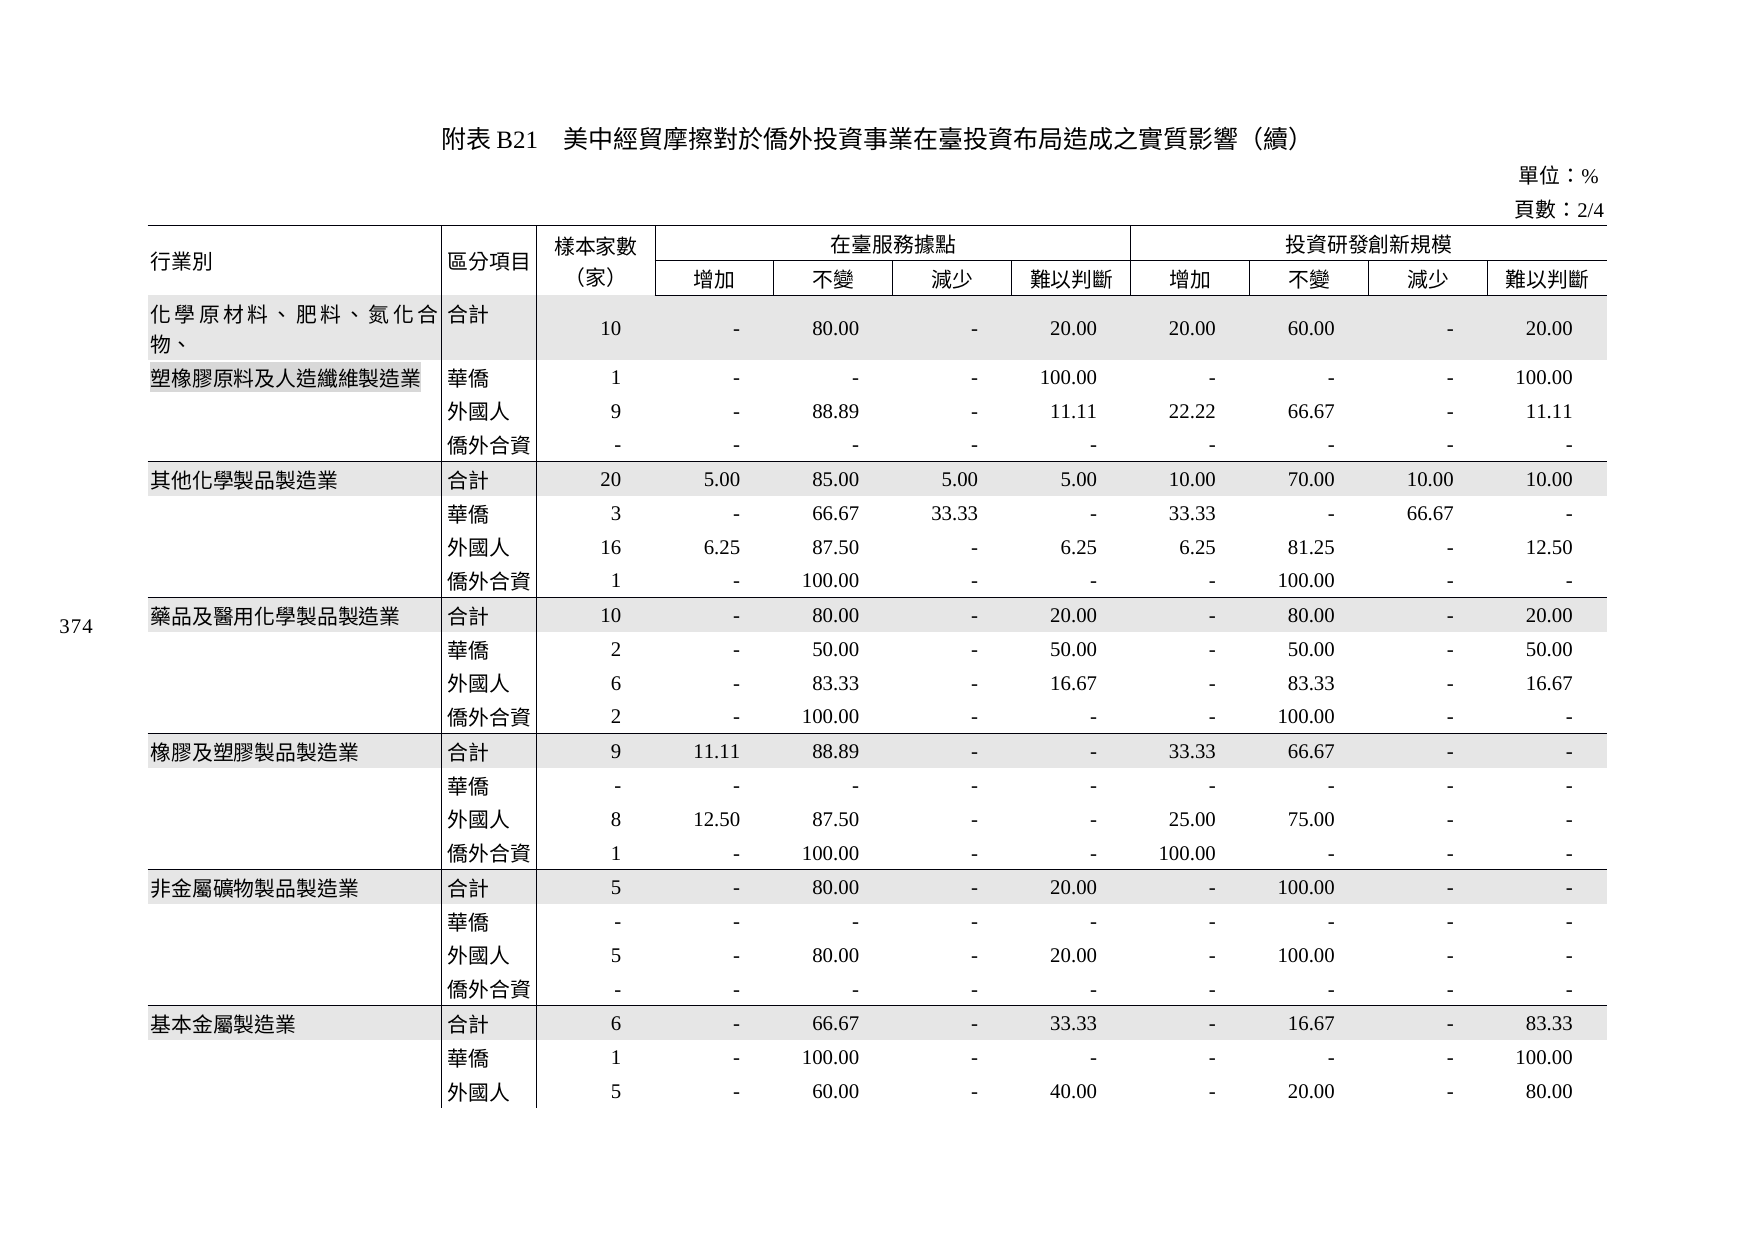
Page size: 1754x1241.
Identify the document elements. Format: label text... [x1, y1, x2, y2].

table_cell 不變 [1250, 261, 1368, 295]
table_cell - [1012, 428, 1131, 461]
table_cell - [1488, 836, 1607, 869]
table_cell 60.00 [1250, 296, 1369, 360]
table_cell 20.00 [1488, 296, 1607, 360]
table_cell 9 [537, 734, 655, 768]
table_cell - [655, 428, 774, 461]
table_cell - [1488, 564, 1607, 597]
table_cell 外國人 [442, 1074, 536, 1108]
table_cell 投資研發創新規模 [1131, 226, 1607, 260]
table_cell - [1369, 296, 1488, 360]
table_cell - [1131, 666, 1250, 699]
table_cell 80.00 [1250, 598, 1369, 632]
table_cell 87.50 [774, 530, 893, 563]
table_cell 100.00 [774, 564, 893, 597]
table_cell 合計 [442, 295, 536, 360]
table_cell [148, 904, 441, 938]
table_cell - [655, 700, 774, 733]
table_cell 88.89 [774, 734, 893, 768]
table_cell 100.00 [1488, 1040, 1607, 1074]
table_cell - [1369, 1040, 1488, 1074]
table_cell 外國人 [442, 530, 536, 563]
table_cell 100.00 [1012, 360, 1131, 394]
table_cell - [893, 700, 1012, 733]
table_cell - [1488, 904, 1607, 938]
table_cell - [655, 598, 774, 632]
table_cell 華僑 [442, 360, 536, 394]
table_cell - [893, 632, 1012, 666]
table_cell - [893, 972, 1012, 1005]
table_cell - [1488, 496, 1607, 530]
table_cell - [1131, 700, 1250, 733]
table_cell - [1369, 598, 1488, 632]
table_cell 66.67 [1250, 394, 1369, 427]
table_cell - [1369, 734, 1488, 768]
table_cell 2 [537, 632, 655, 666]
table_cell - [1369, 632, 1488, 666]
table_cell - [774, 768, 893, 802]
table_cell - [1012, 972, 1131, 1005]
table_cell 80.00 [774, 296, 893, 360]
table_cell 合計 [442, 734, 536, 768]
table_cell - [1369, 802, 1488, 836]
table_cell 華僑 [442, 632, 536, 666]
table_cell - [893, 360, 1012, 394]
table_cell - [655, 360, 774, 394]
table_cell [148, 666, 441, 699]
table_cell - [893, 666, 1012, 699]
table_cell [148, 972, 441, 1005]
table_cell 5.00 [893, 462, 1012, 496]
table_cell - [655, 1074, 774, 1108]
table_cell 合計 [442, 870, 536, 904]
table_cell - [537, 972, 655, 1005]
table_cell 33.33 [1012, 1006, 1131, 1040]
table_cell - [655, 564, 774, 597]
table_cell - [1369, 394, 1488, 427]
table_cell [148, 564, 441, 597]
table_cell - [1131, 598, 1250, 632]
table_cell 33.33 [893, 496, 1012, 530]
table_cell 華僑 [442, 1040, 536, 1074]
table_cell - [1488, 768, 1607, 802]
table_cell - [655, 904, 774, 938]
table_cell - [1131, 870, 1250, 904]
table_cell 25.00 [1131, 802, 1250, 836]
table_cell 16.67 [1488, 666, 1607, 699]
table_cell - [655, 1006, 774, 1040]
table_cell - [1488, 428, 1607, 461]
table_cell - [1012, 734, 1131, 768]
table_cell 100.00 [774, 1040, 893, 1074]
table_cell - [655, 632, 774, 666]
table_cell - [1012, 496, 1131, 530]
table_cell 20.00 [1250, 1074, 1369, 1108]
table_cell 外國人 [442, 666, 536, 699]
table_cell 合計 [442, 462, 536, 496]
table_cell 87.50 [774, 802, 893, 836]
table_cell 22.22 [1131, 394, 1250, 427]
table_cell - [1250, 972, 1369, 1005]
table_cell 6.25 [1012, 530, 1131, 563]
table_cell 10 [537, 598, 655, 632]
table_cell 在臺服務據點 [656, 226, 1130, 260]
table_cell 75.00 [1250, 802, 1369, 836]
table_cell 橡膠及塑膠製品製造業 [148, 734, 441, 768]
table_cell 10.00 [1488, 462, 1607, 496]
table_cell 33.33 [1131, 496, 1250, 530]
table_cell 區分項目 [442, 226, 536, 295]
table_cell 10 [537, 295, 655, 360]
table_cell 塑橡膠原料及人造纖維製造業 [148, 360, 441, 394]
table_cell 80.00 [1488, 1074, 1607, 1108]
table_cell - [1369, 1006, 1488, 1040]
table_cell [148, 938, 441, 972]
table_cell - [893, 1074, 1012, 1108]
table_cell 80.00 [774, 598, 893, 632]
table_cell 合計 [442, 1006, 536, 1040]
table_cell - [893, 428, 1012, 461]
table_cell 合計 [442, 598, 536, 632]
table_cell 100.00 [1250, 700, 1369, 733]
table_cell [148, 802, 441, 836]
table_cell - [1250, 768, 1369, 802]
table_cell 僑外合資 [442, 564, 536, 597]
table_cell 20.00 [1012, 870, 1131, 904]
table_cell - [655, 870, 774, 904]
table_cell - [655, 1040, 774, 1074]
table_cell - [1012, 564, 1131, 597]
table_cell - [1369, 768, 1488, 802]
table_cell 80.00 [774, 870, 893, 904]
table_cell - [1369, 564, 1488, 597]
table_cell - [893, 1040, 1012, 1074]
table_cell - [893, 904, 1012, 938]
table_cell 20.00 [1012, 296, 1131, 360]
table_cell - [893, 802, 1012, 836]
table_cell - [1369, 904, 1488, 938]
table_cell - [893, 598, 1012, 632]
table_cell - [893, 836, 1012, 869]
table_cell 50.00 [1488, 632, 1607, 666]
table_cell 60.00 [774, 1074, 893, 1108]
table_cell 20.00 [1131, 296, 1250, 360]
table_cell - [893, 870, 1012, 904]
table_cell - [1369, 1074, 1488, 1108]
table_cell 1 [537, 360, 655, 394]
table_cell - [1369, 666, 1488, 699]
table_cell 83.33 [1250, 666, 1369, 699]
table_cell 減少 [893, 261, 1011, 295]
table_cell - [1012, 904, 1131, 938]
table_cell - [1488, 734, 1607, 768]
table_cell [148, 632, 441, 666]
table_cell 增加 [1131, 261, 1249, 295]
table_cell 83.33 [1488, 1006, 1607, 1040]
table_cell - [1131, 972, 1250, 1005]
table_cell 11.11 [1488, 394, 1607, 427]
table_cell - [1012, 768, 1131, 802]
table_cell 5 [537, 938, 655, 972]
table_cell [148, 700, 441, 733]
table_cell - [537, 904, 655, 938]
table_cell 6.25 [655, 530, 774, 563]
table_cell 16 [537, 530, 655, 563]
table_cell - [893, 734, 1012, 768]
table_cell - [1369, 530, 1488, 563]
table_cell - [655, 972, 774, 1005]
table_cell 16.67 [1012, 666, 1131, 699]
table_cell 11.11 [655, 734, 774, 768]
table_cell - [893, 938, 1012, 972]
table_cell - [1012, 1040, 1131, 1074]
table_cell 行業別 [148, 226, 441, 295]
table_cell 頁數：2/4 [148, 192, 1607, 225]
table_cell 10.00 [1369, 462, 1488, 496]
table_cell - [1369, 836, 1488, 869]
table_cell - [655, 768, 774, 802]
table_cell [148, 1040, 441, 1074]
table_cell 66.67 [774, 1006, 893, 1040]
table_header 附表B21 美中經貿摩擦對於僑外投資事業在臺投資布局造成之實質影響（續） [148, 118, 1607, 158]
table_cell 1 [537, 564, 655, 597]
table_cell - [1369, 428, 1488, 461]
table_cell 僑外合資 [442, 700, 536, 733]
table_cell - [1131, 1040, 1250, 1074]
table_cell - [893, 530, 1012, 563]
table_cell 16.67 [1250, 1006, 1369, 1040]
table_cell 100.00 [1250, 938, 1369, 972]
table_cell - [655, 296, 774, 360]
table_cell - [537, 768, 655, 802]
table_cell 1 [537, 836, 655, 869]
table_cell 樣本家數（家） [537, 226, 655, 295]
table_cell 5.00 [655, 462, 774, 496]
table_cell - [655, 394, 774, 427]
table_cell - [1369, 870, 1488, 904]
table_cell - [893, 564, 1012, 597]
table_cell 5.00 [1012, 462, 1131, 496]
table_cell 85.00 [774, 462, 893, 496]
table_cell 81.25 [1250, 530, 1369, 563]
table_cell 20 [537, 462, 655, 496]
table_cell - [655, 496, 774, 530]
table_cell - [1488, 700, 1607, 733]
table_cell 50.00 [774, 632, 893, 666]
table_cell - [774, 972, 893, 1005]
table_cell 非金屬礦物製品製造業 [148, 870, 441, 904]
table_cell 5 [537, 870, 655, 904]
table_cell - [1131, 938, 1250, 972]
table_cell 88.89 [774, 394, 893, 427]
table_cell 20.00 [1488, 598, 1607, 632]
table_cell - [1250, 428, 1369, 461]
table_cell 華僑 [442, 496, 536, 530]
table_cell - [1369, 972, 1488, 1005]
table_cell 華僑 [442, 904, 536, 938]
table_cell 100.00 [1250, 870, 1369, 904]
table_cell - [1250, 904, 1369, 938]
table_cell [148, 530, 441, 563]
table_cell - [1012, 700, 1131, 733]
table_cell - [1488, 870, 1607, 904]
table_cell - [1369, 700, 1488, 733]
table_cell 2 [537, 700, 655, 733]
table_cell 增加 [656, 261, 773, 295]
table_cell - [1131, 904, 1250, 938]
table_cell 12.50 [655, 802, 774, 836]
table_cell 100.00 [1131, 836, 1250, 869]
table_cell 3 [537, 496, 655, 530]
table_cell - [1131, 632, 1250, 666]
table_cell - [1488, 802, 1607, 836]
table_cell - [774, 904, 893, 938]
table_cell - [1369, 938, 1488, 972]
table_cell 6 [537, 666, 655, 699]
table_cell - [893, 296, 1012, 360]
table_cell 50.00 [1250, 632, 1369, 666]
table_cell 僑外合資 [442, 972, 536, 1005]
table_cell - [1131, 1074, 1250, 1108]
table_cell 其他化學製品製造業 [148, 462, 441, 496]
table_cell - [893, 768, 1012, 802]
table_cell 100.00 [774, 700, 893, 733]
table_cell - [655, 666, 774, 699]
table_cell 不變 [774, 261, 892, 295]
table_cell 12.50 [1488, 530, 1607, 563]
table_cell [148, 1074, 441, 1108]
table_cell 9 [537, 394, 655, 427]
table_cell - [1131, 1006, 1250, 1040]
table_cell - [1488, 972, 1607, 1005]
table_cell 減少 [1369, 261, 1487, 295]
table_cell - [893, 394, 1012, 427]
table_cell 單位：% [148, 158, 1607, 192]
table_cell 僑外合資 [442, 428, 536, 461]
table_cell 化學原材料、肥料、氮化合物、 [148, 295, 441, 360]
table_cell 6 [537, 1006, 655, 1040]
table_cell 40.00 [1012, 1074, 1131, 1108]
table_cell - [537, 428, 655, 461]
table_cell - [1250, 360, 1369, 394]
table_cell - [1131, 428, 1250, 461]
table_cell - [1369, 360, 1488, 394]
table_cell 100.00 [1488, 360, 1607, 394]
table_cell 100.00 [1250, 564, 1369, 597]
table_cell 66.67 [1250, 734, 1369, 768]
table_cell 1 [537, 1040, 655, 1074]
table_cell 33.33 [1131, 734, 1250, 768]
table_cell 僑外合資 [442, 836, 536, 869]
table_cell 外國人 [442, 802, 536, 836]
table_cell 5 [537, 1074, 655, 1108]
table_cell - [774, 360, 893, 394]
table_cell - [1012, 802, 1131, 836]
table_cell 基本金屬製造業 [148, 1006, 441, 1040]
table_cell [148, 394, 441, 427]
table_cell 70.00 [1250, 462, 1369, 496]
table_cell [148, 428, 441, 461]
table_cell - [1131, 564, 1250, 597]
table_cell 11.11 [1012, 394, 1131, 427]
table_cell 6.25 [1131, 530, 1250, 563]
table_cell 難以判斷 [1012, 261, 1130, 295]
table_cell - [774, 428, 893, 461]
table_cell 66.67 [774, 496, 893, 530]
table_cell 66.67 [1369, 496, 1488, 530]
table_cell - [1250, 836, 1369, 869]
table_cell 80.00 [774, 938, 893, 972]
table_cell [148, 496, 441, 530]
table_cell - [1131, 360, 1250, 394]
table_cell 8 [537, 802, 655, 836]
table_cell [148, 768, 441, 802]
table_cell - [1131, 768, 1250, 802]
table_cell 10.00 [1131, 462, 1250, 496]
table_cell - [655, 938, 774, 972]
table_cell 100.00 [774, 836, 893, 869]
table_cell 20.00 [1012, 598, 1131, 632]
table_cell 20.00 [1012, 938, 1131, 972]
table_cell 外國人 [442, 938, 536, 972]
table_cell 難以判斷 [1488, 261, 1607, 295]
table_cell 50.00 [1012, 632, 1131, 666]
table_cell - [1012, 836, 1131, 869]
table_cell - [1488, 938, 1607, 972]
table_cell - [1250, 1040, 1369, 1074]
table_cell - [655, 836, 774, 869]
table_cell 藥品及醫用化學製品製造業 [148, 598, 441, 632]
table_cell 外國人 [442, 394, 536, 427]
table_cell [148, 836, 441, 869]
table_cell 華僑 [442, 768, 536, 802]
table_cell - [893, 1006, 1012, 1040]
table_cell - [1250, 496, 1369, 530]
table_cell 83.33 [774, 666, 893, 699]
